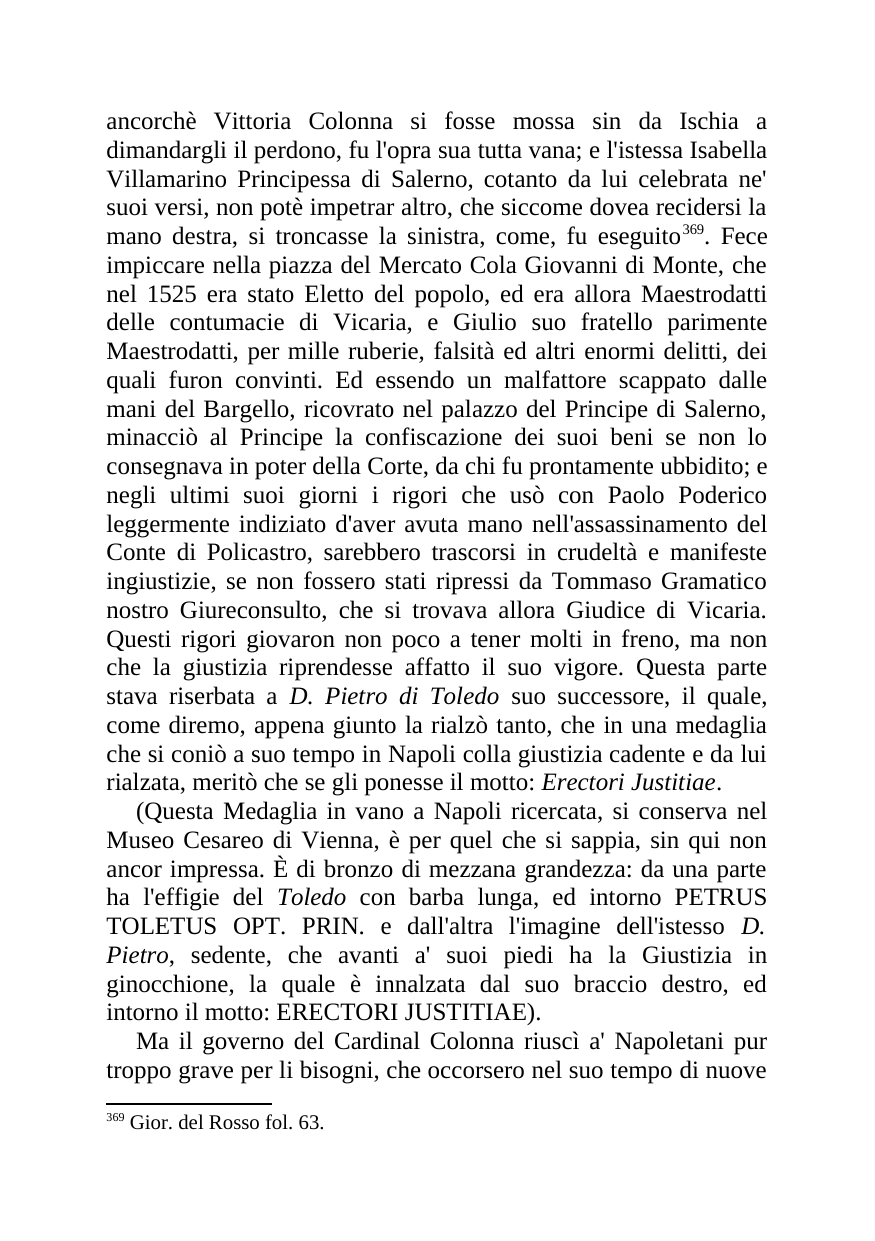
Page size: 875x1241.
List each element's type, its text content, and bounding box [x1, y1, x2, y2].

text Gior. del Rosso fol. 63. [106, 1110, 768, 1134]
text (Questa Medaglia in vano a Napoli ricercata, si conserva nel Museo Cesareo di Vienna, è per quel che si sappia, sin qui non ancor impressa. È di bronzo di mezzana grandezza: da una parte ha l'effigie del Toledo con barba lunga, ed intorno PETRUS TOLETUS OPT. PRIN. e dall'altra l'imagine dell'istesso D. Pietro, sedente, che avanti a' suoi piedi ha la Giustizia in ginocchione, la quale è innalzata dal suo braccio destro, ed intorno il motto: ERECTORI JUSTITIAE). [106, 796, 768, 1026]
text Ma il governo del Cardinal Colonna riuscì a' Napoletani pur troppo grave per li bisogni, che occorsero nel suo tempo di nuove [106, 1026, 768, 1084]
text ancorchè Vittoria Colonna si fosse mossa sin da Ischia a dimandargli il perdono, fu l'opra sua tutta vana; e l'istessa Isabella Villamarino Principessa di Salerno, cotanto da lui celebrata ne' suoi versi, non potè impetrar altro, che siccome dovea recidersi la mano destra, si troncasse la sinistra, come, fu eseguito. Fece impiccare nella piazza del Mercato Cola Giovanni di Monte, che nel 1525 era stato Eletto del popolo, ed era allora Maestrodatti delle contumacie di Vicaria, e Giulio suo fratello parimente Maestrodatti, per mille ruberie, falsità ed altri enormi delitti, dei quali furon convinti. Ed essendo un malfattore scappato dalle mani del Bargello, ricovrato nel palazzo del Principe di Salerno, minacciò al Principe la confiscazione dei suoi beni se non lo consegnava in poter della Corte, da chi fu prontamente ubbidito; e negli ultimi suoi giorni i rigori che usò con Paolo Poderico leggermente indiziato d'aver avuta mano nell'assassinamento del Conte di Policastro, sarebbero trascorsi in crudeltà e manifeste ingiustizie, se non fossero stati ripressi da Tommaso Gramatico nostro Giureconsulto, che si trovava allora Giudice di Vicaria. Questi rigori giovaron non poco a tener molti in freno, ma non che la giustizia riprendesse affatto il suo vigore. Questa parte stava riserbata a D. Pietro di Toledo suo successore, il quale, come diremo, appena giunto la rialzò tanto, che in una medaglia che si coniò a suo tempo in Napoli colla giustizia cadente e da lui rialzata, meritò che se gli ponesse il motto: Erectori Justitiae. [106, 106, 768, 796]
